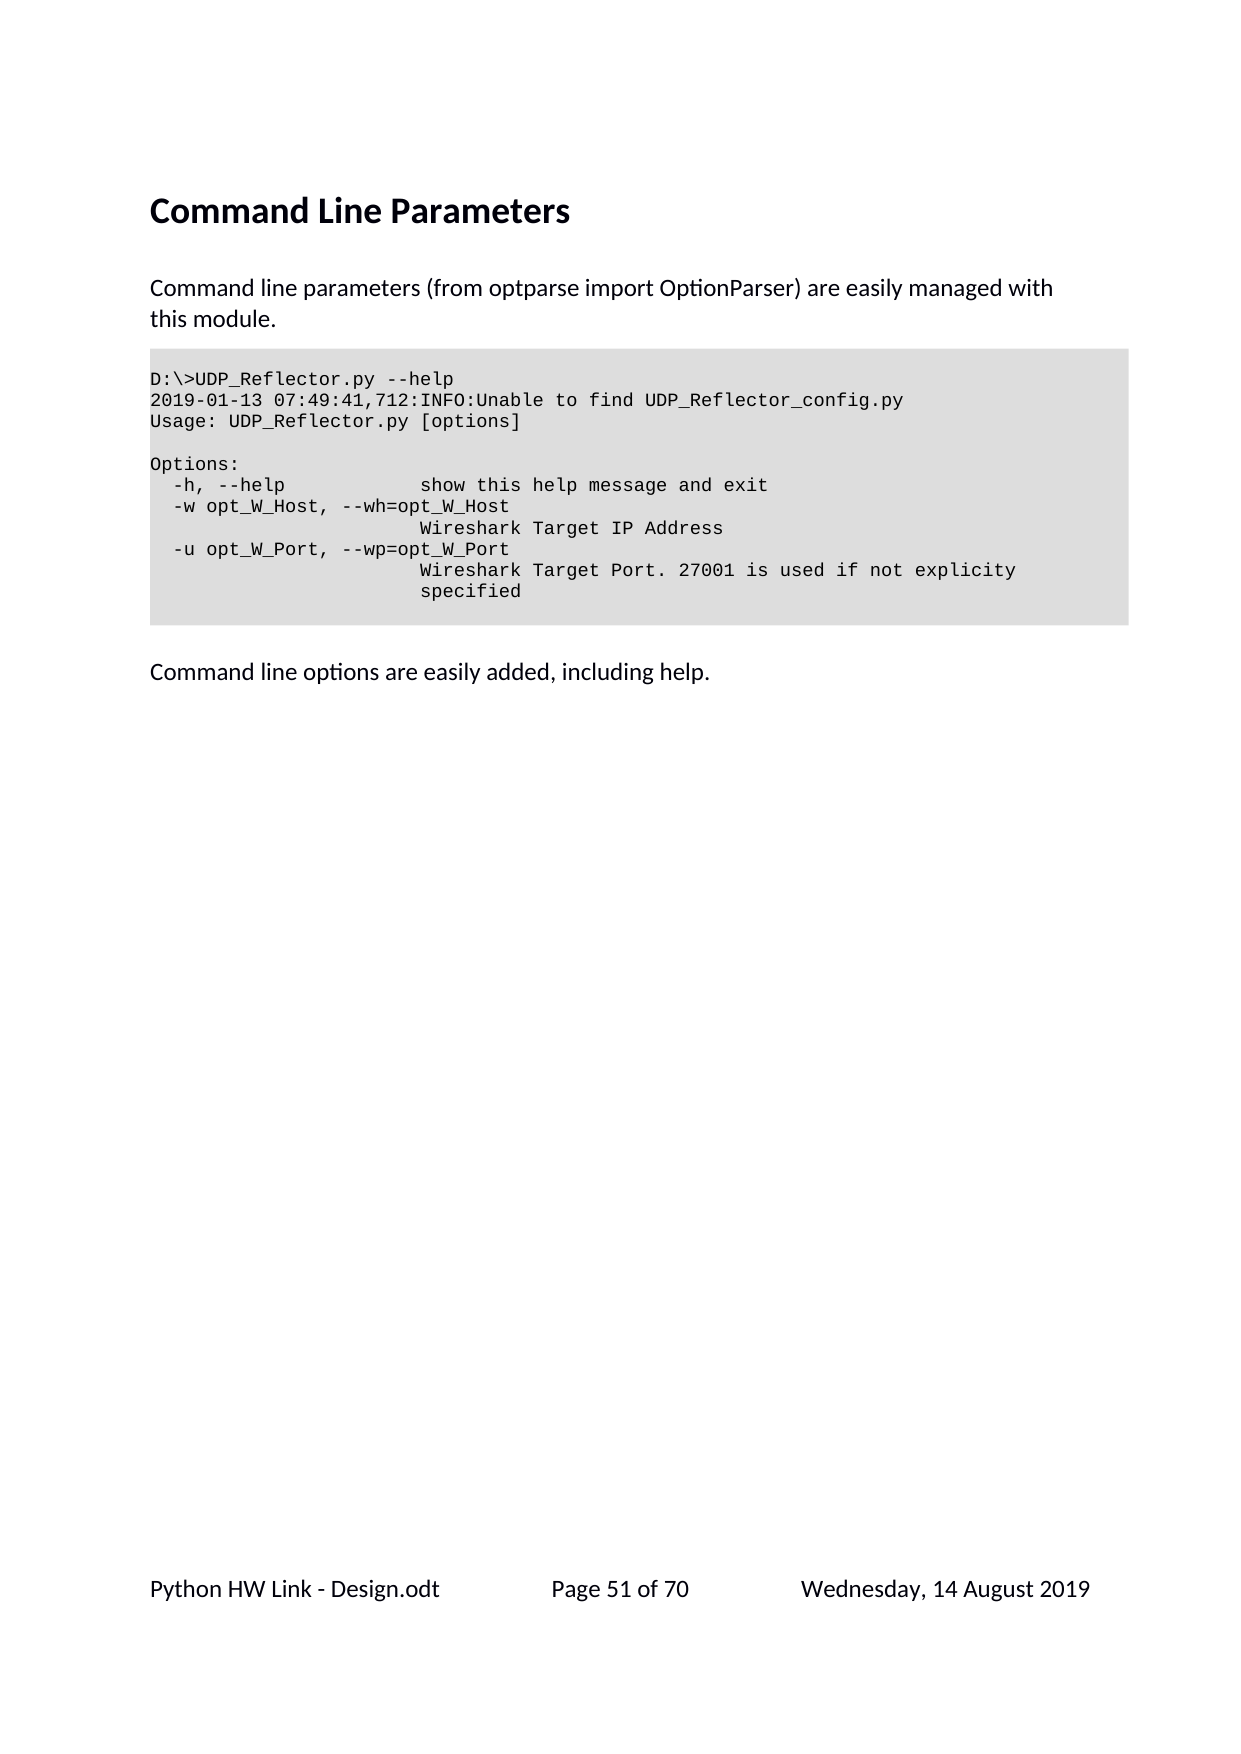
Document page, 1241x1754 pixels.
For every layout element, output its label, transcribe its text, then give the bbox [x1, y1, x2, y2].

text Command line parameters (from optparse import OptionParser) are easily managed with this module. [150, 272, 1090, 333]
subtitle Command Line Parameters [150, 187, 1090, 233]
text Command line options are easily added, including help. [150, 656, 1090, 687]
